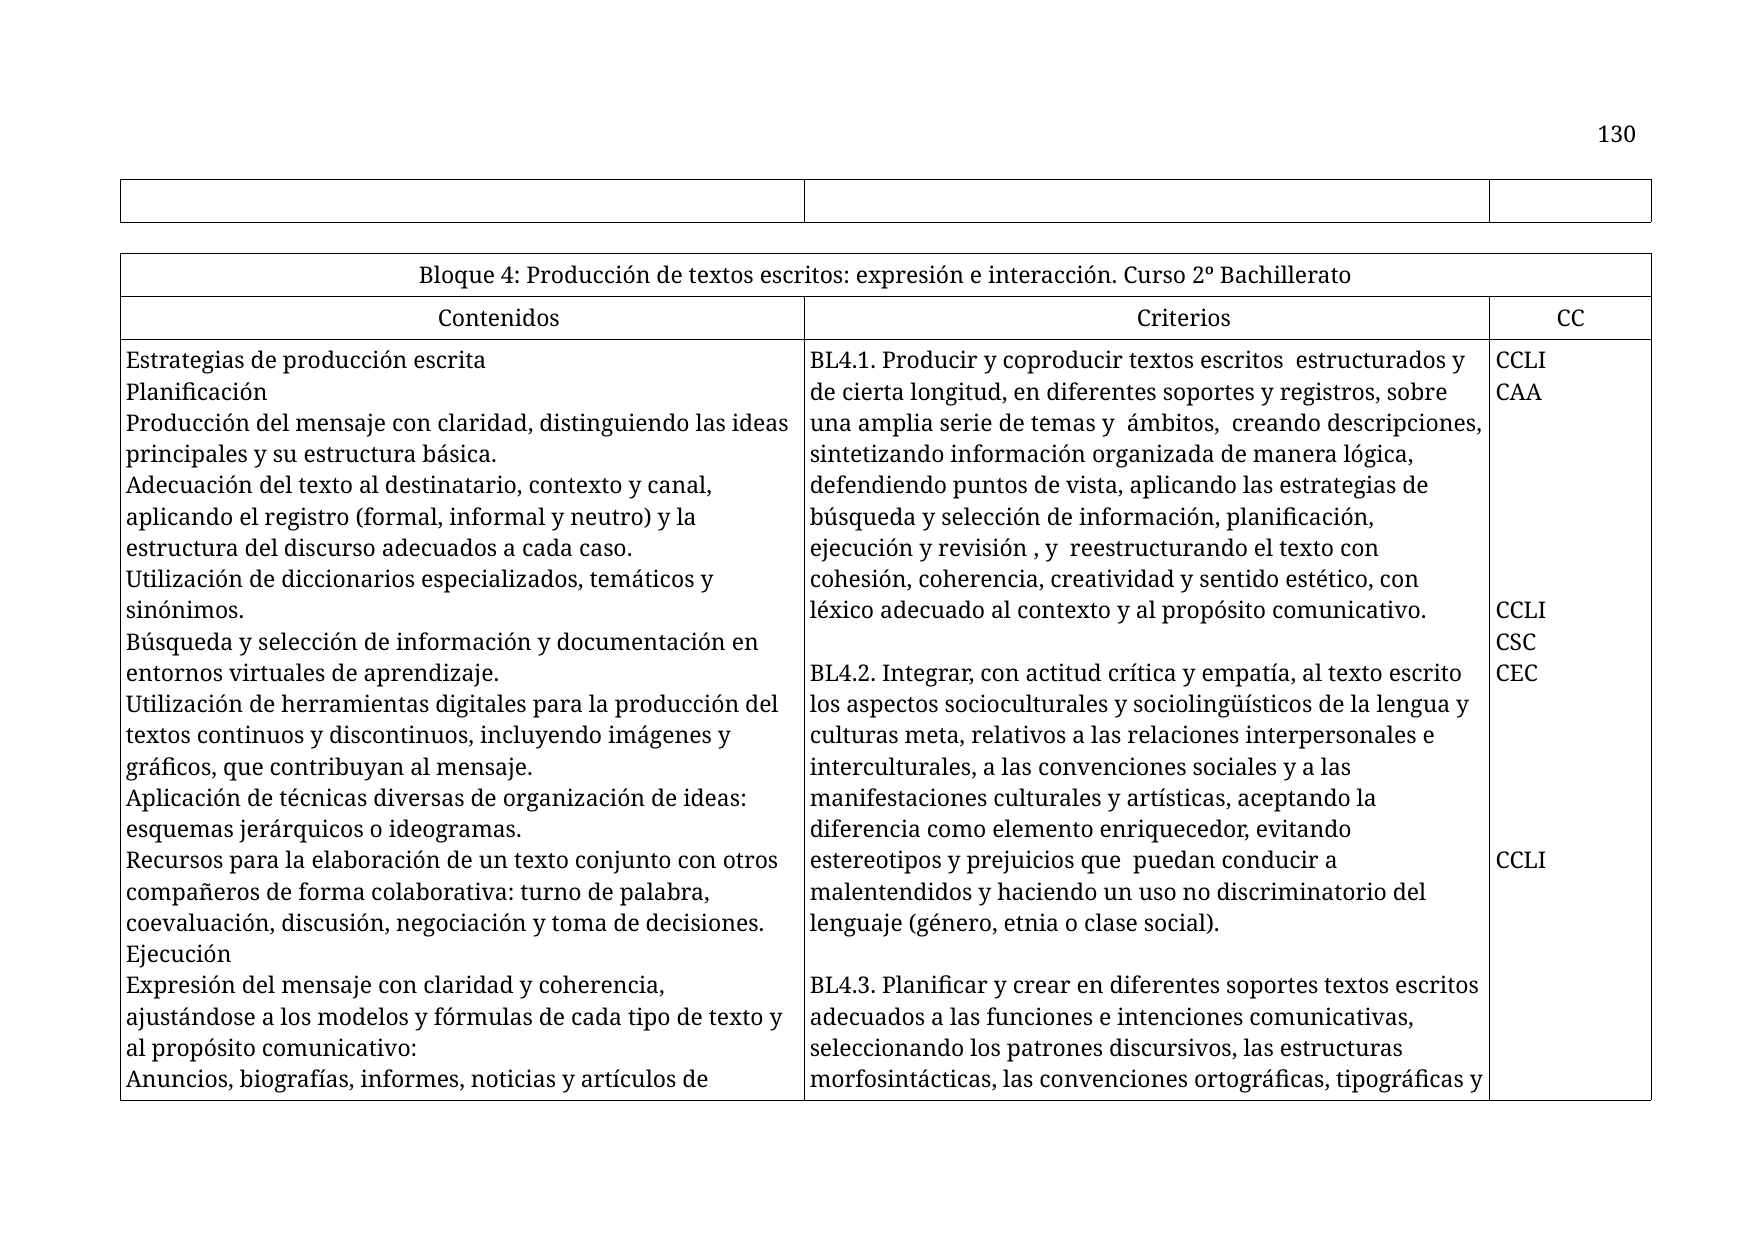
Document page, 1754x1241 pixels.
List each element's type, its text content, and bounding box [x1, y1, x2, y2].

table_cell Contenidos [121, 297, 804, 339]
table_cell CCLI CAA CCLI CSC CEC CCLI [1490, 340, 1651, 1100]
table_header Bloque 4: Producción de textos escritos: expresión e interacción. Curso 2º Bachillerato [121, 254, 1651, 296]
table_cell CC [1490, 297, 1651, 339]
table_cell [1490, 180, 1651, 222]
table_cell Estrategias de producción escrita Planificación Producción del mensaje con claridad, distinguiendo las ideas principales y su estructura básica. Adecuación del texto al destinatario, contexto y canal, aplicando el registro (formal, informal y neutro) y la estructura del discurso adecuados a cada caso. Utilización de diccionarios especializados, temáticos y sinónimos. Búsqueda y selección de información y documentación en entornos virtuales de aprendizaje. Utilización de herramientas digitales para la producción del textos continuos y discontinuos, incluyendo imágenes y gráficos, que contribuyan al mensaje. Aplicación de técnicas diversas de organización de ideas: esquemas jerárquicos o ideogramas. Recursos para la elaboración de un texto conjunto con otros compañeros de forma colaborativa: turno de palabra, coevaluación, discusión, negociación y toma de decisiones. Ejecución Expresión del mensaje con claridad y coherencia, ajustándose a los modelos y fórmulas de cada tipo de texto y al propósito comunicativo: Anuncios, biografías, informes, noticias y artículos de [121, 340, 804, 1100]
table_cell Criterios [805, 297, 1489, 339]
table_cell [805, 180, 1489, 222]
table_cell BL4.1. Producir y coproducir textos escritos estructurados y de cierta longitud, en diferentes soportes y registros, sobre una amplia serie de temas y ámbitos, creando descripciones, sintetizando información organizada de manera lógica, defendiendo puntos de vista, aplicando las estrategias de búsqueda y selección de información, planificación, ejecución y revisión , y reestructurando el texto con cohesión, coherencia, creatividad y sentido estético, con léxico adecuado al contexto y al propósito comunicativo. BL4.2. Integrar, con actitud crítica y empatía, al texto escrito los aspectos socioculturales y sociolingüísticos de la lengua y culturas meta, relativos a las relaciones interpersonales e interculturales, a las convenciones sociales y a las manifestaciones culturales y artísticas, aceptando la diferencia como elemento enriquecedor, evitando estereotipos y prejuicios que puedan conducir a malentendidos y haciendo un uso no discriminatorio del lenguaje (género, etnia o clase social). BL4.3. Planificar y crear en diferentes soportes textos escritos adecuados a las funciones e intenciones comunicativas, seleccionando los patrones discursivos, las estructuras morfosintácticas, las convenciones ortográficas, tipográficas y [805, 340, 1489, 1100]
